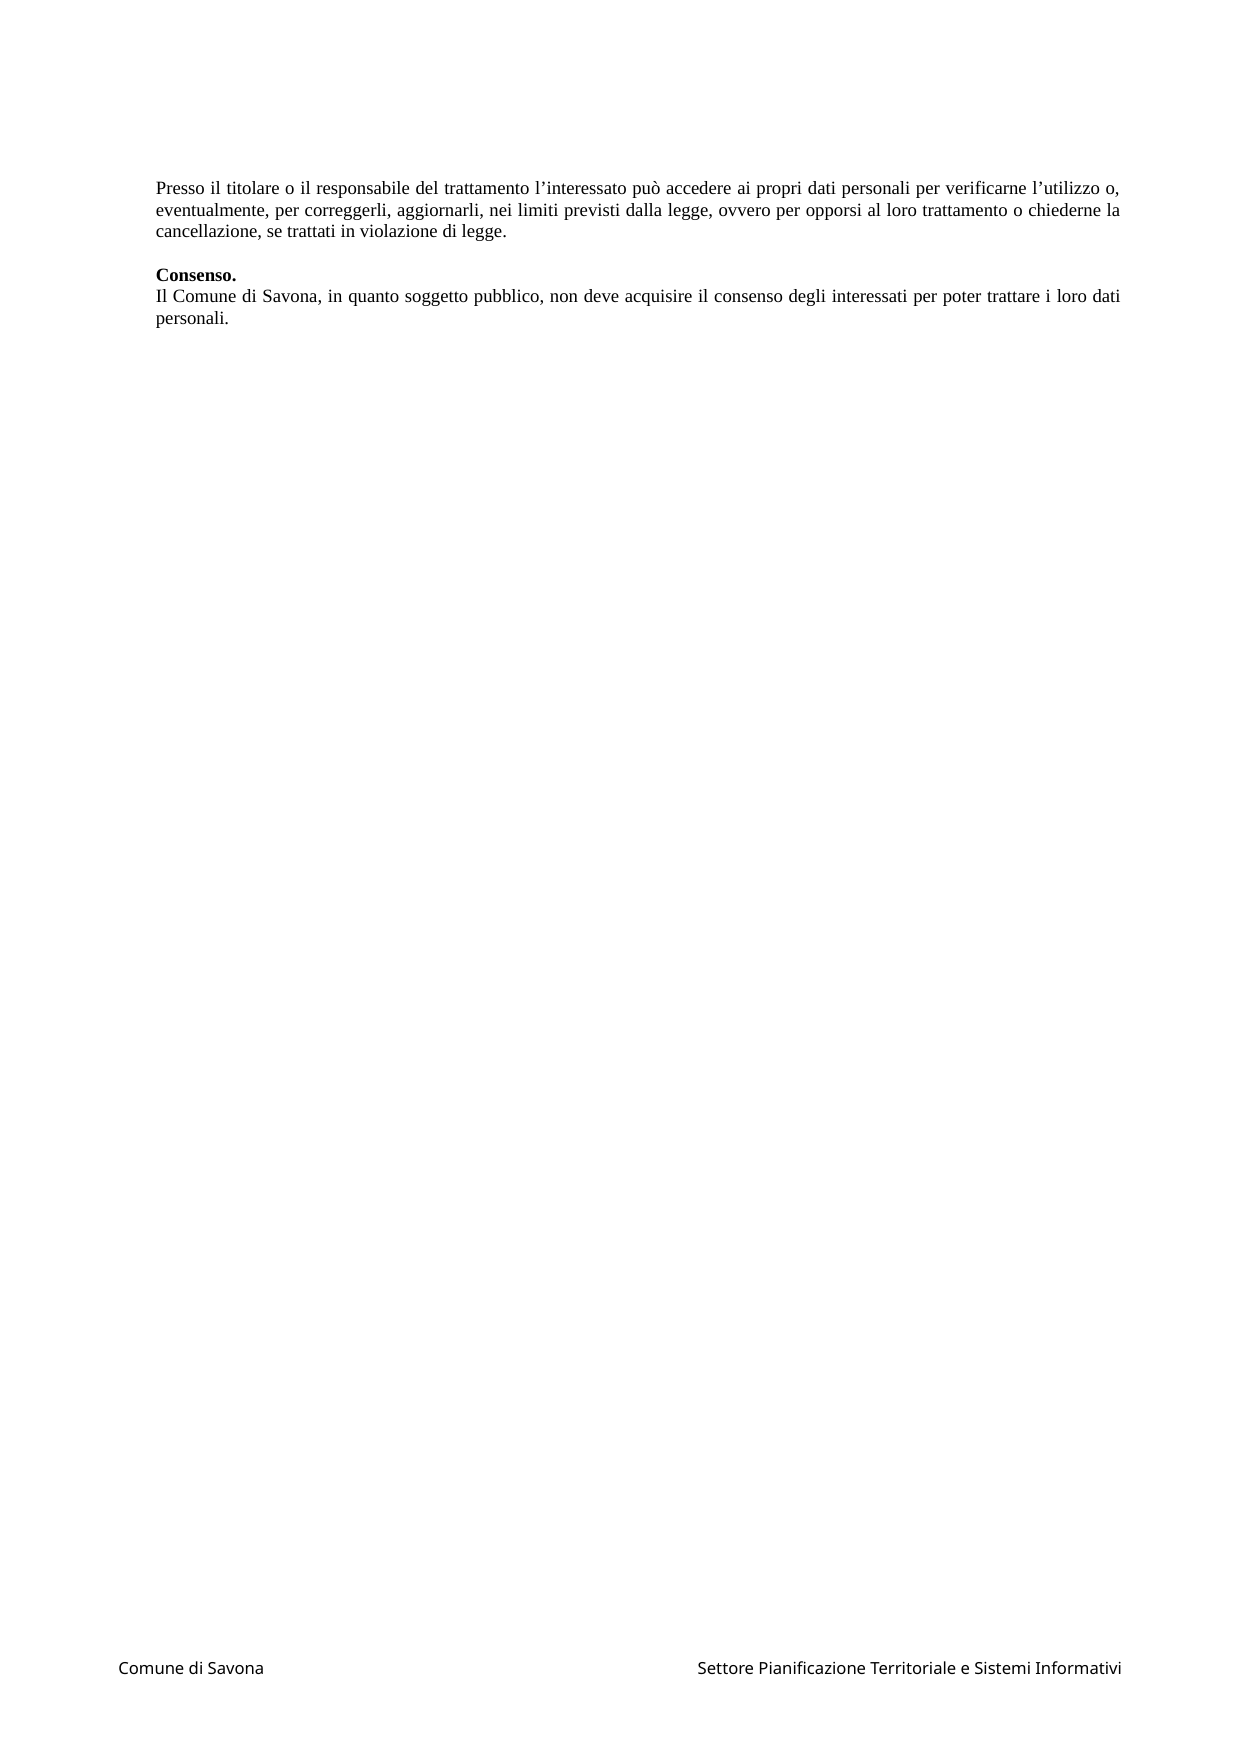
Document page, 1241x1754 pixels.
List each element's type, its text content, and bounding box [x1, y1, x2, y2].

text Consenso. [156, 263, 1122, 285]
text Il Comune di Savona, in quanto soggetto pubblico, non deve acquisire il consenso degli interessati per poter trattare i loro dati personali. [156, 285, 1122, 328]
text Presso il titolare o il responsabile del trattamento l’interessato può accedere ai propri dati personali per verificarne l’utilizzo o, eventualmente, per correggerli, aggiornarli, nei limiti previsti dalla legge, ovvero per opporsi al loro trattamento o chiederne la cancellazione, se trattati in violazione di legge. [156, 177, 1122, 242]
